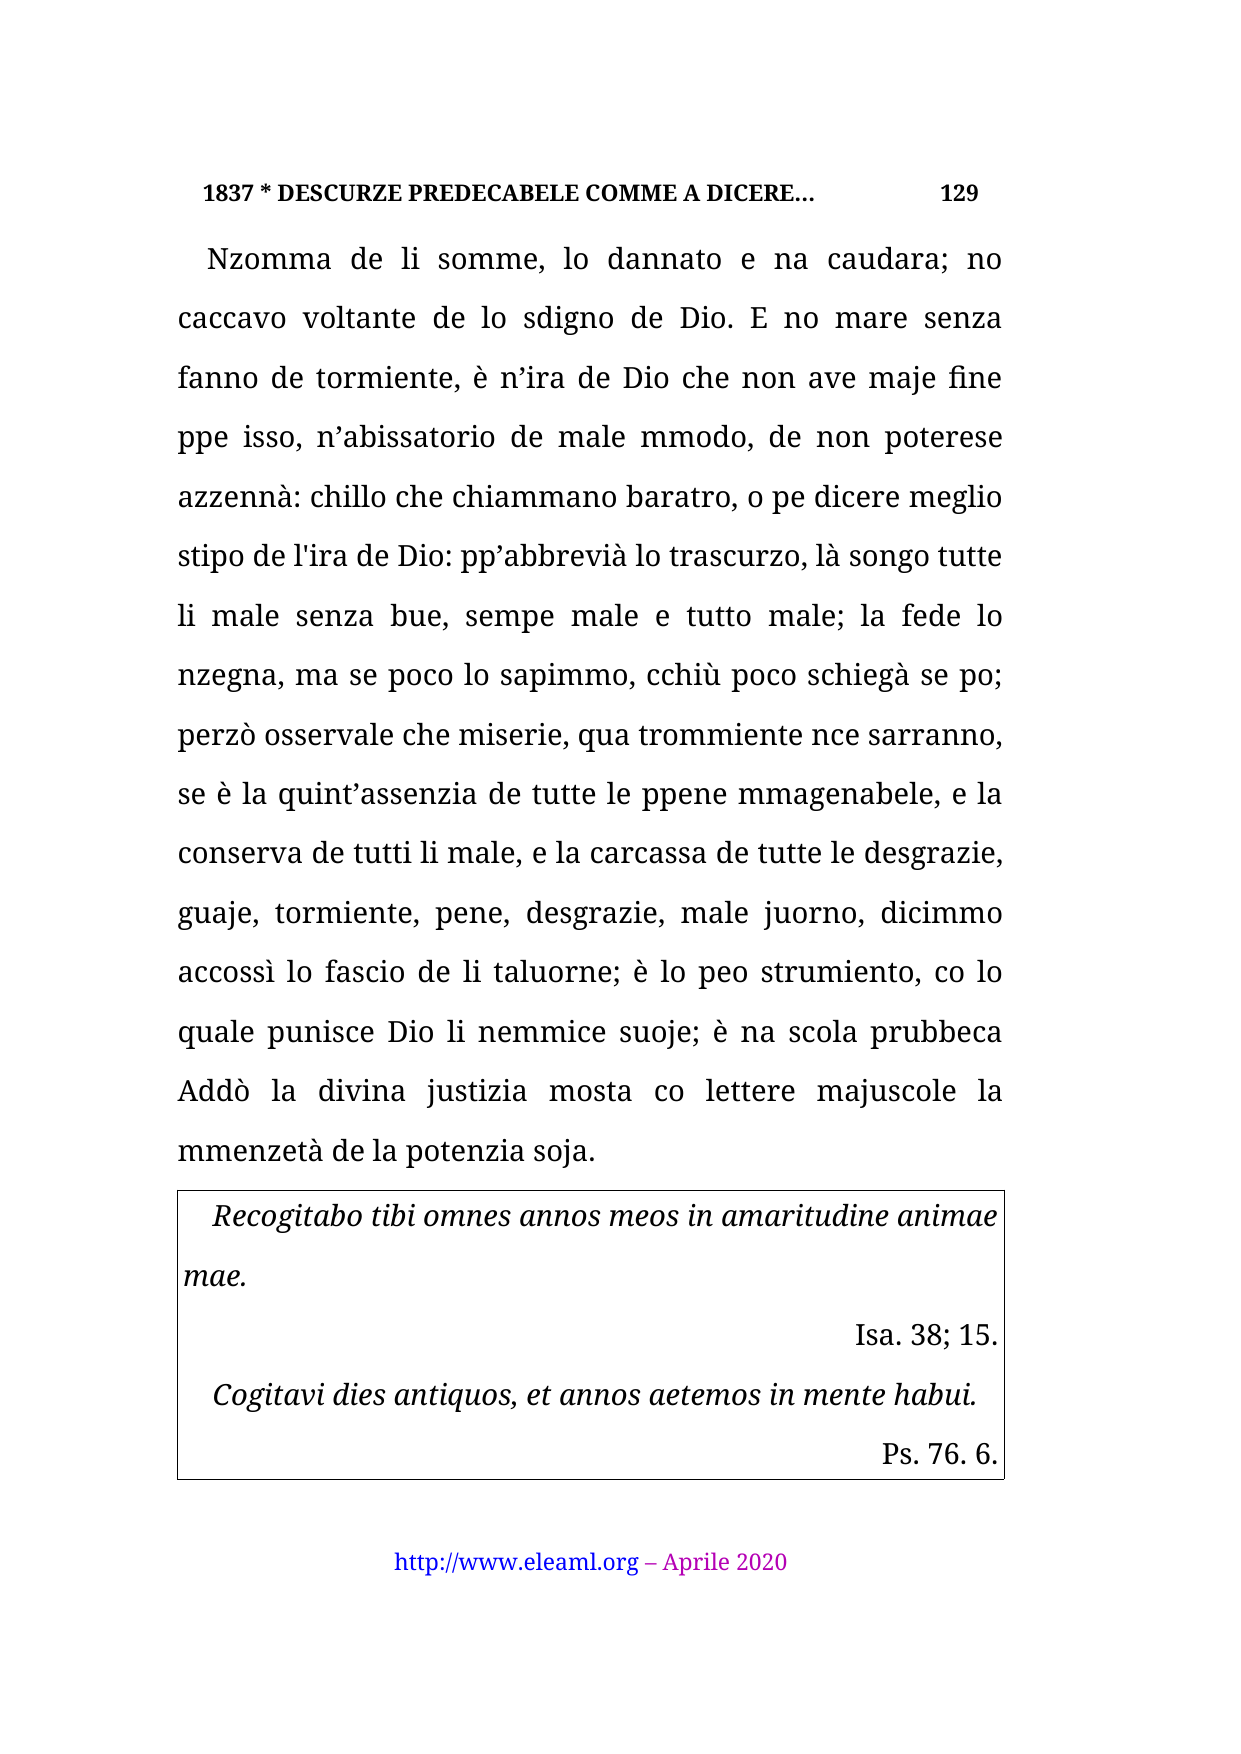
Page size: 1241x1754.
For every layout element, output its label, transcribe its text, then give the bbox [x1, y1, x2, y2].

table_header Recogitabo tibi omnes annos meos in amaritudine animae mae. Isa. 38; 15. Cogitavi dies antiquos, et annos aetemos in mente habui. Ps. 76. 6. [178, 1191, 1004, 1479]
text Nzomma de li somme, lo dannato e na caudara; no caccavo voltante de lo sdigno de Dio. E no mare senza fanno de tormiente, è n’ira de Dio che non ave maje fine ppe isso, n’abissatorio de male mmodo, de non poterese azzennà: chillo che chiammano baratro, o pe dicere meglio stipo de l'ira de Dio: pp’abbrevià lo trascurzo, là songo tutte li male senza bue, sempe male e tutto male; la fede lo nzegna, ma se poco lo sapimmo, cchiù poco schiegà se po; perzò osservale che miserie, qua trommiente nce sarranno, se è la quint’assenzia de tutte le ppene mmagenabele, e la conserva de tutti li male, e la carcassa de tutte le desgrazie, guaje, tormiente, pene, desgrazie, male juorno, dicimmo accossì lo fascio de li taluorne; è lo peo strumiento, co lo quale punisce Dio li nemmice suoje; è na scola prubbeca Addò la divina justizia mosta co lettere majuscole la mmenzetà de la potenzia soja. [177, 238, 1004, 1170]
